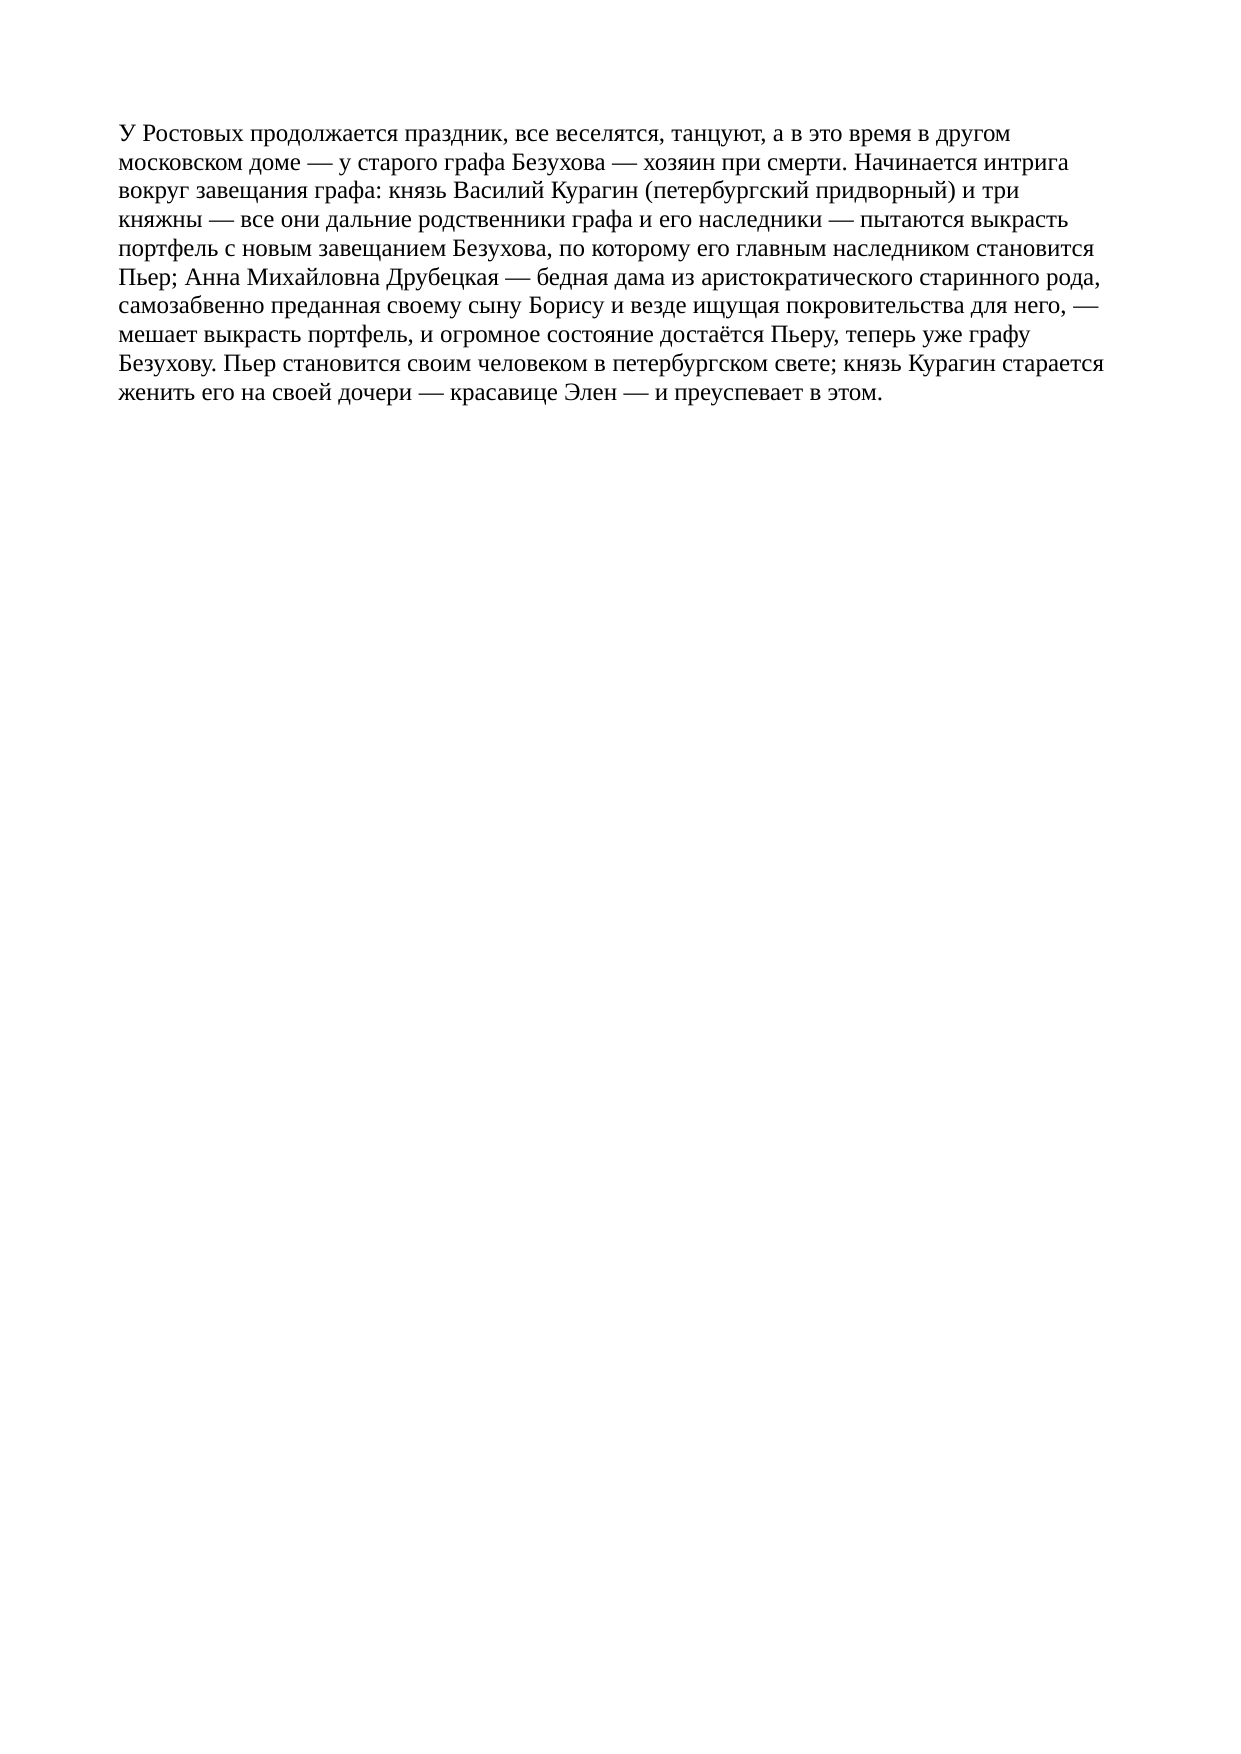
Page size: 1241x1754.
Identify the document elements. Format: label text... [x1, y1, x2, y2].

text У Ростовых продолжается праздник, все веселятся, танцуют, а в это время в другом московском доме — у старого графа Безухова — хозяин при смерти. Начинается интрига вокруг завещания графа: князь Василий Курагин (петербургский придворный) и три княжны — все они дальние родственники графа и его наследники — пытаются выкрасть портфель с новым завещанием Безухова, по которому его главным наследником становится Пьер; Анна Михайловна Друбецкая — бедная дама из аристокра­ти­ческого старинного рода, самозабвенно преданная своему сыну Борису и везде ищущая покрови­тельства для него, — мешает выкрасть портфель, и огромное состояние достаётся Пьеру, теперь уже графу Безухову. Пьер становится своим человеком в петербургском свете; князь Курагин старается женить его на своей дочери — красавице Элен — и преуспевает в этом. [118, 118, 1122, 406]
